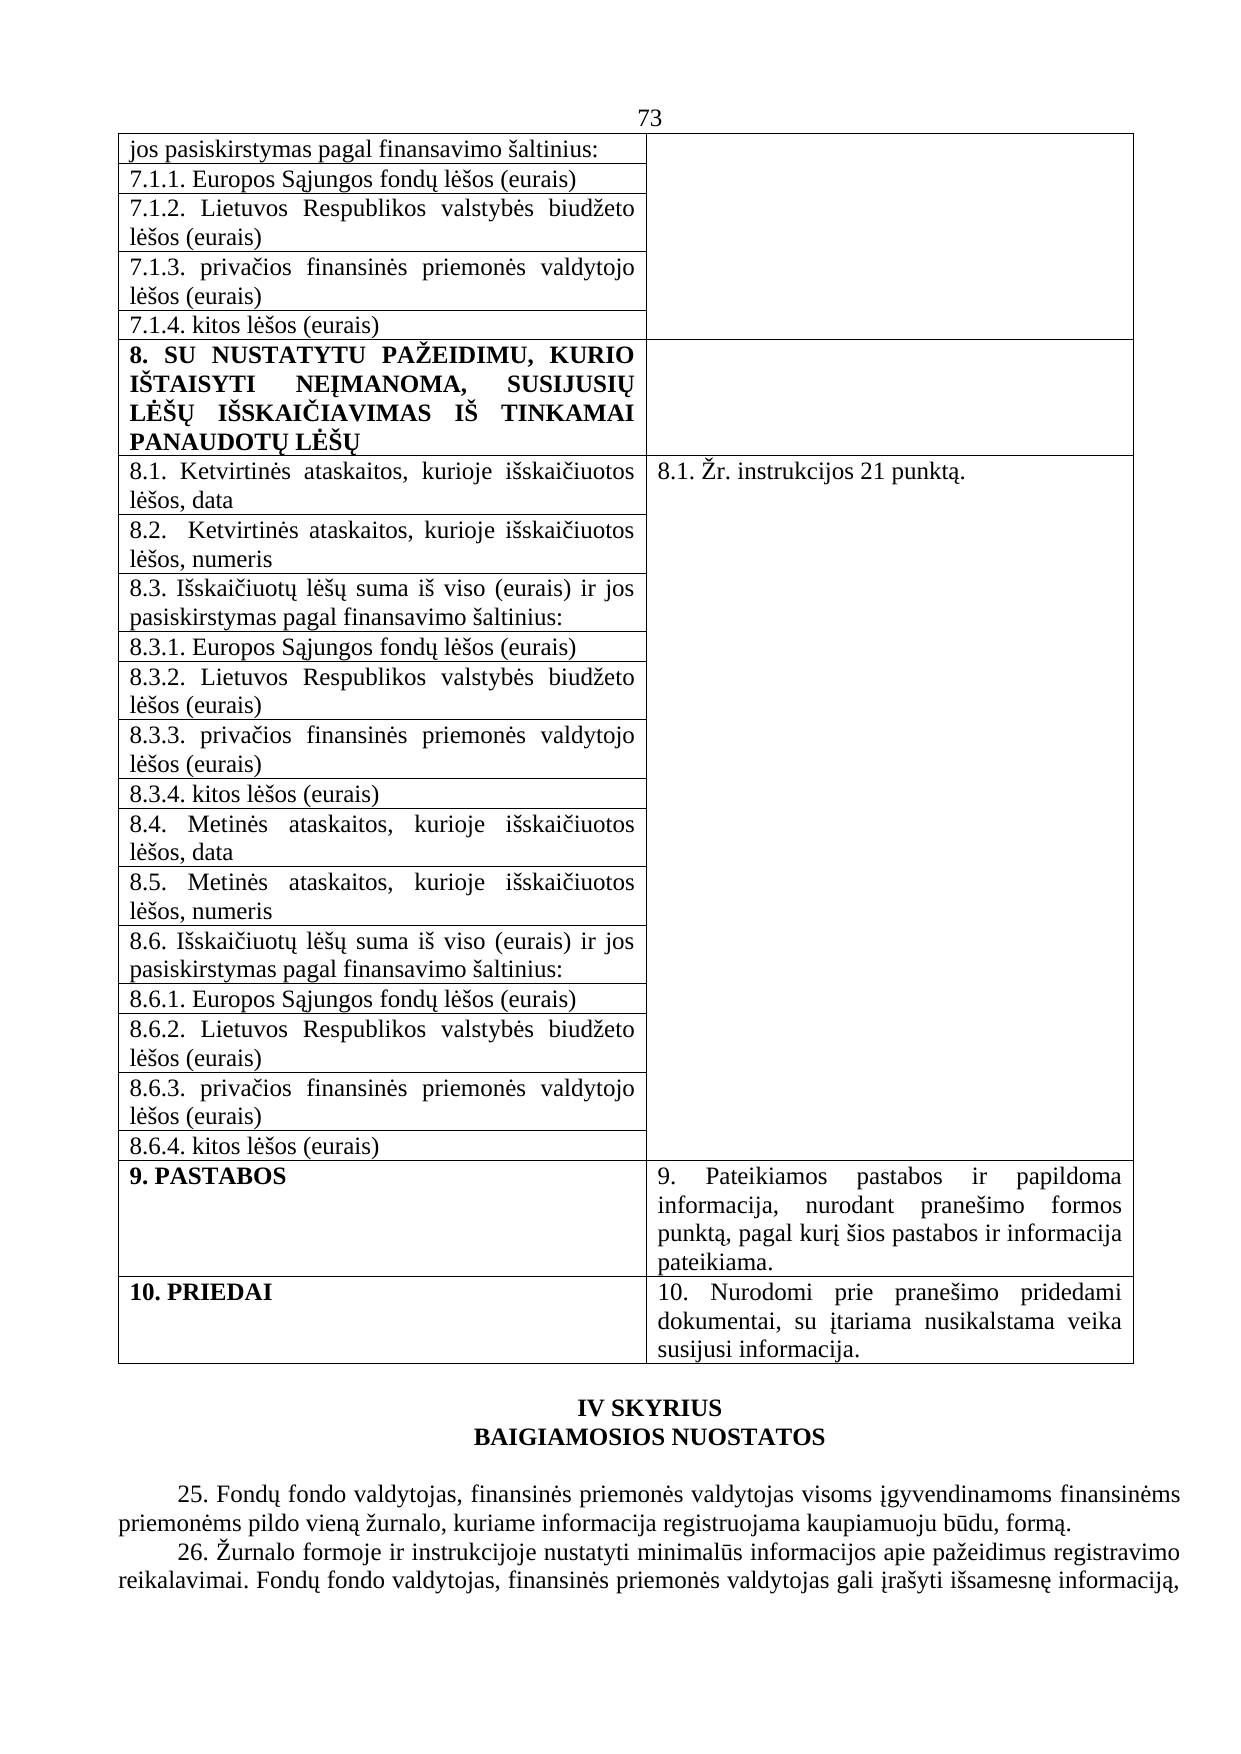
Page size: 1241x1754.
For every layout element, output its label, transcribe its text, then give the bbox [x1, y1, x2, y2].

table_cell 8.6.4. kitos lėšos (eurais) [119, 1131, 646, 1160]
table_cell 8.3.1. Europos Sąjungos fondų lėšos (eurais) [119, 632, 646, 661]
table_cell 10. Nurodomi prie pranešimo pridedami dokumentai, su įtariama nusikalstama veika susijusi informacija. [647, 1277, 1133, 1363]
table_cell 8.6. Išskaičiuotų lėšų suma iš viso (eurais) ir jos pasiskirstymas pagal finansavimo šaltinius: [119, 926, 646, 983]
table_cell 9. Pateikiamos pastabos ir papildoma informacija, nurodant pranešimo formos punktą, pagal kurį šios pastabos ir informacija pateikiama. [647, 1161, 1133, 1276]
table_cell 8. SU NUSTATYTU PAŽEIDIMU, KURIO IŠTAISYTI NEĮMANOMA, SUSIJUSIŲ LĖŠŲ IŠSKAIČIAVIMAS IŠ TINKAMAI PANAUDOTŲ LĖŠŲ [119, 340, 646, 455]
table_cell 8.5. Metinės ataskaitos, kurioje išskaičiuotos lėšos, numeris [119, 867, 646, 925]
table_cell [647, 340, 1133, 455]
table_cell 7.1.1. Europos Sąjungos fondų lėšos (eurais) [119, 164, 646, 192]
table_cell 7.1.2. Lietuvos Respublikos valstybės biudžeto lėšos (eurais) [119, 194, 646, 251]
table_cell 8.6.3. privačios finansinės priemonės valdytojo lėšos (eurais) [119, 1073, 646, 1130]
table_cell 8.3.2. Lietuvos Respublikos valstybės biudžeto lėšos (eurais) [119, 662, 646, 719]
text 25. Fondų fondo valdytojas, finansinės priemonės valdytojas visoms įgyvendinamoms finansinėms priemonėms pildo vieną žurnalo, kuriame informacija registruojama kaupiamuoju būdu, formą. [118, 1479, 1181, 1537]
table_cell 8.3.4. kitos lėšos (eurais) [119, 779, 646, 808]
table_cell 8.1. Žr. instrukcijos 21 punktą. [647, 456, 1133, 1160]
table_cell 8.1. Ketvirtinės ataskaitos, kurioje išskaičiuotos lėšos, data [119, 456, 646, 514]
text IV SKYRIUS [118, 1393, 1181, 1422]
table_cell 8.6.1. Europos Sąjungos fondų lėšos (eurais) [119, 984, 646, 1013]
table_cell jos pasiskirstymas pagal finansavimo šaltinius: [119, 134, 646, 163]
table_cell 10. PRIEDAI [119, 1277, 646, 1363]
table_cell 7.1.4. kitos lėšos (eurais) [119, 311, 646, 339]
table_cell [647, 134, 1133, 339]
table_cell 7.1.3. privačios finansinės priemonės valdytojo lėšos (eurais) [119, 252, 646, 309]
table_cell 9. PASTABOS [119, 1161, 646, 1276]
table_cell 8.3.3. privačios finansinės priemonės valdytojo lėšos (eurais) [119, 720, 646, 778]
table_cell 8.3. Išskaičiuotų lėšų suma iš viso (eurais) ir jos pasiskirstymas pagal finansavimo šaltinius: [119, 574, 646, 631]
text BAIGIAMOSIOS NUOSTATOS [118, 1422, 1181, 1451]
table_cell 8.4. Metinės ataskaitos, kurioje išskaičiuotos lėšos, data [119, 809, 646, 866]
text 26. Žurnalo formoje ir instrukcijoje nustatyti minimalūs informacijos apie pažeidimus registravimo reikalavimai. Fondų fondo valdytojas, finansinės priemonės valdytojas gali įrašyti išsamesnę informaciją, [118, 1537, 1181, 1594]
table_cell 8.6.2. Lietuvos Respublikos valstybės biudžeto lėšos (eurais) [119, 1014, 646, 1072]
table_cell 8.2. Ketvirtinės ataskaitos, kurioje išskaičiuotos lėšos, numeris [119, 515, 646, 572]
